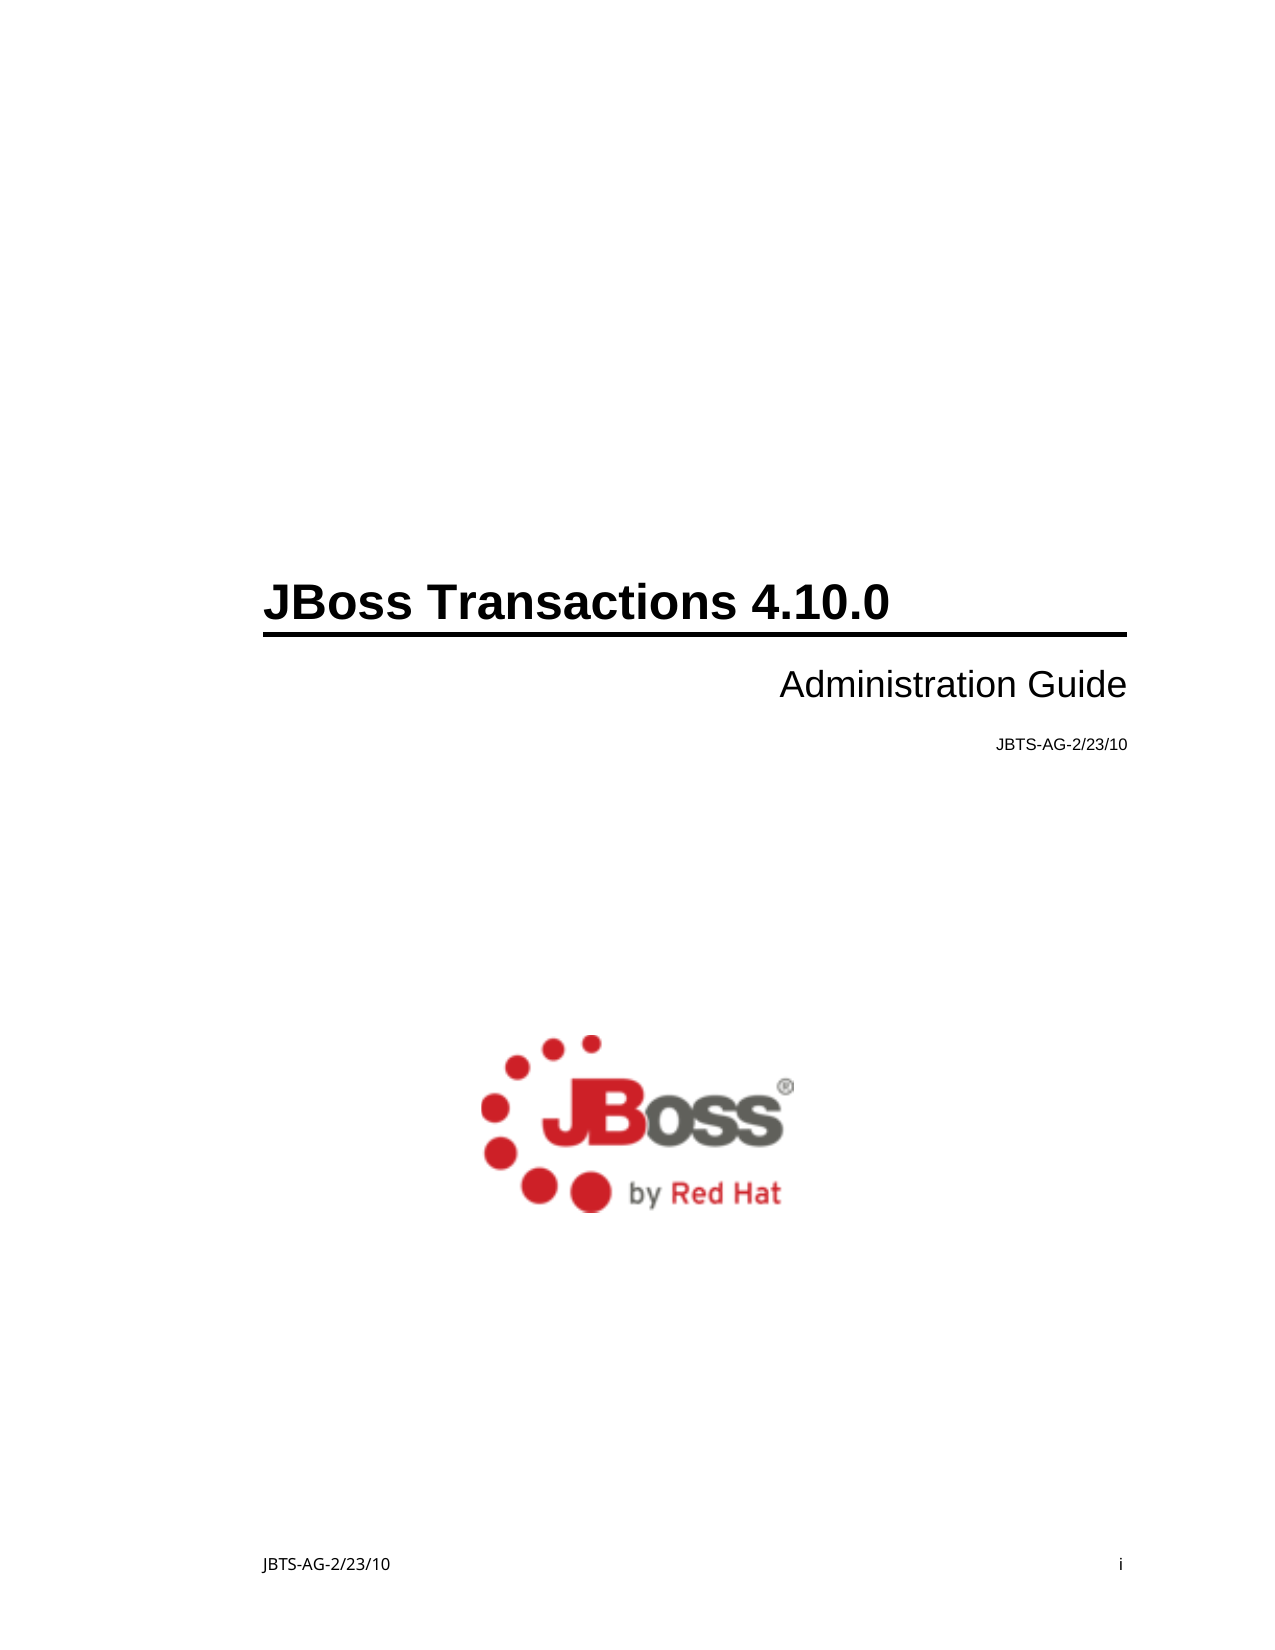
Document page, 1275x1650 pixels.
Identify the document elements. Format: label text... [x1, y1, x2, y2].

subtitle Administration Guide [263, 662, 1127, 706]
text JBTS-AG-2/23/10 [263, 735, 1127, 754]
title JBoss Transactions 4.10.0 [263, 573, 1127, 632]
picture [481, 1035, 794, 1213]
